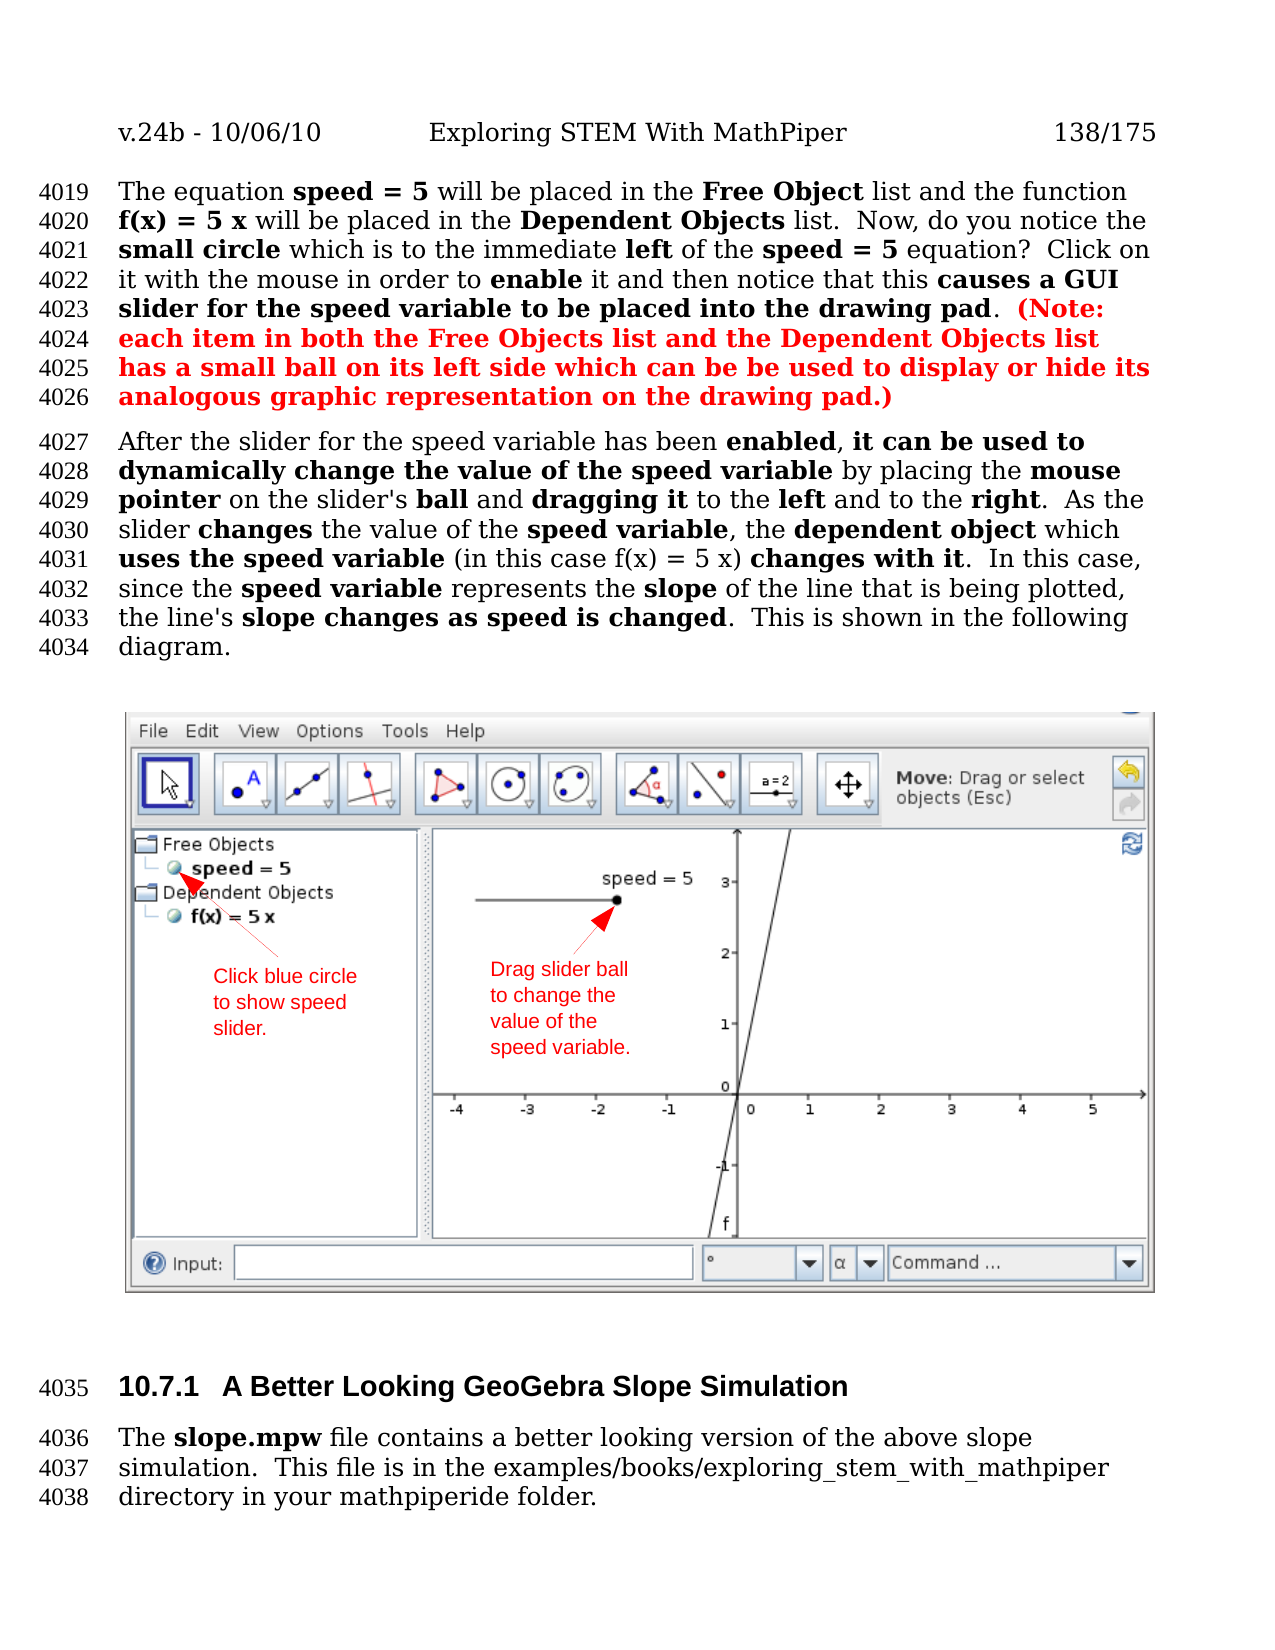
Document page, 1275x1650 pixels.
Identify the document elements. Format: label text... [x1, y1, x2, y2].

text After the slider for the speed variable has been enabled, it can be used to dynamically change the value of the speed variable by placing the mouse pointer on the slider's ball and dragging it to the left and to the right. As the slider changes the value of the speed variable, the dependent object which uses the speed variable (in this case f(x) = 5 x) changes with it. In this case, since the speed variable represents the slope of the line that is being plotted, the line's slope changes as speed is changed. This is shown in the following diagram. [118, 427, 1157, 662]
text The equation speed = 5 will be placed in the Free Object list and the function f(x) = 5 x will be placed in the Dependent Objects list. Now, do you notice the small circle which is to the immediate left of the speed = 5 equation? Click on it with the mouse in order to enable it and then notice that this causes a GUI slider for the speed variable to be placed into the drawing pad. (Note: each item in both the Free Objects list and the Dependent Objects list has a small ball on its left side which can be be used to display or hide its analogous graphic representation on the drawing pad.) [118, 177, 1157, 412]
text The slope.mpw file contains a better looking version of the above slope simulation. This file is in the examples/books/exploring_stem_with_mathpiper directory in your mathpiperide folder. [118, 1423, 1157, 1511]
subtitle A Better Looking GeoGebra Slope Simulation [118, 1369, 1157, 1402]
